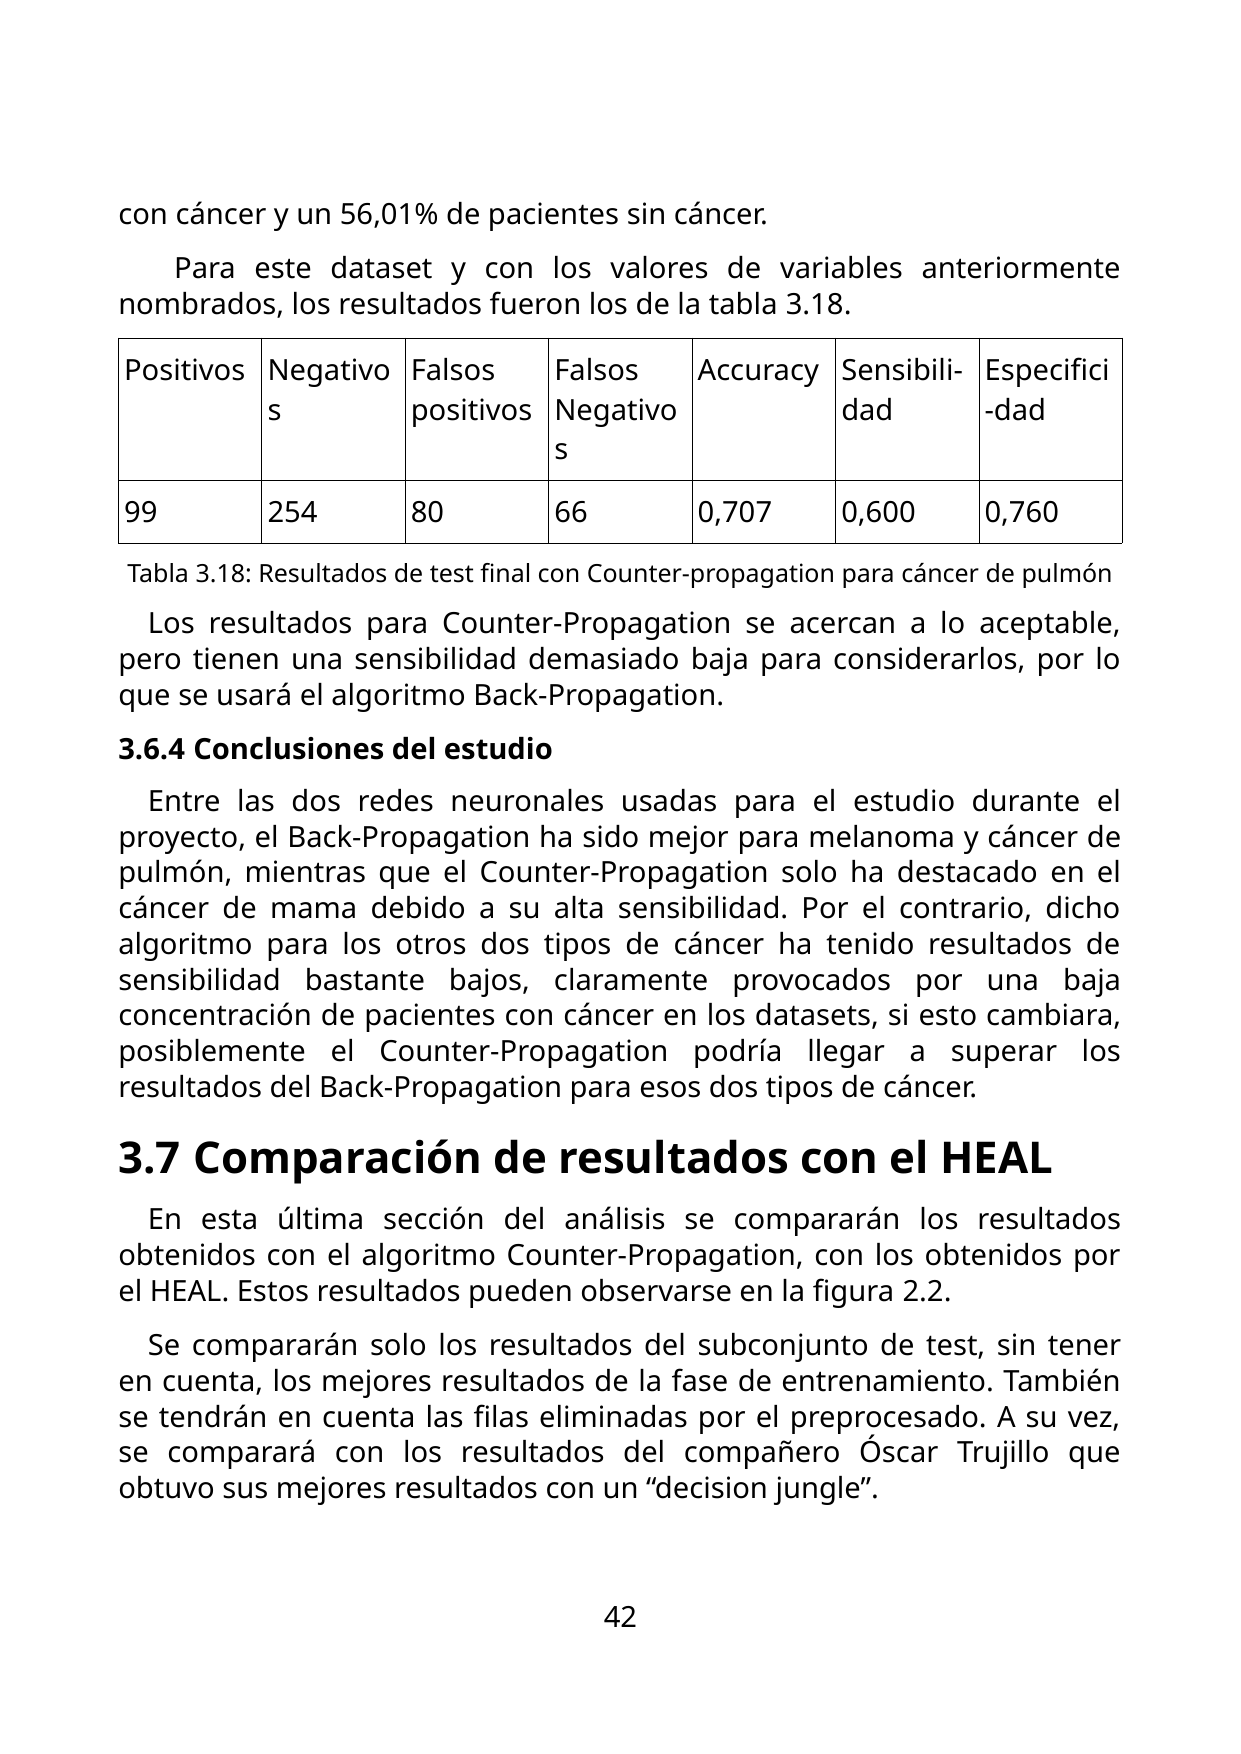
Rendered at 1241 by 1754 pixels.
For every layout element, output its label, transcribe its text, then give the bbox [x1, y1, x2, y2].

table_header Negativos [262, 339, 405, 480]
table_cell 0,600 [836, 481, 979, 543]
text Los resultados para Counter-Propagation se acercan a lo aceptable, pero tienen una sensibilidad demasiado baja para considerarlos, por lo que se usará el algoritmo Back-Propagation. [118, 602, 1122, 713]
table_header Positivos [119, 339, 261, 480]
table_header Falsos positivos [406, 339, 548, 480]
text Se compararán solo los resultados del subconjunto de test, sin tener en cuenta, los mejores resultados de la fase de entrenamiento. También se tendrán en cuenta las filas eliminadas por el preprocesado. A su vez, se comparará con los resultados del compañero Óscar Trujillo que obtuvo sus mejores resultados con un “decision jungle”. [118, 1324, 1122, 1507]
table_cell 66 [549, 481, 692, 543]
table_cell 0,707 [693, 481, 835, 543]
text Entre las dos redes neuronales usadas para el estudio durante el proyecto, el Back-Propagation ha sido mejor para melanoma y cáncer de pulmón, mientras que el Counter-Propagation solo ha destacado en el cáncer de mama debido a su alta sensibilidad. Por el contrario, dicho algoritmo para los otros dos tipos de cáncer ha tenido resultados de sensibilidad bastante bajos, claramente provocados por una baja concentración de pacientes con cáncer en los datasets, si esto cambiara, posiblemente el Counter-Propagation podría llegar a superar los resultados del Back-Propagation para esos dos tipos de cáncer. [118, 780, 1122, 1106]
subtitle Conclusiones del estudio [118, 728, 1122, 768]
table_header Especifici-dad [980, 339, 1122, 480]
table_header Falsos Negativos [549, 339, 692, 480]
text Para este dataset y con los valores de variables anteriormente nombrados, los resultados fueron los de la tabla 3.18. [118, 247, 1122, 323]
table_cell 254 [262, 481, 405, 543]
table_cell 80 [406, 481, 548, 543]
subtitle Comparación de resultados con el HEAL [118, 1127, 1122, 1186]
table_header Accuracy [693, 339, 835, 480]
text con cáncer y un 56,01% de pacientes sin cáncer. [118, 193, 1122, 233]
text Tabla 3.18: Resultados de test final con Counter-propagation para cáncer de pulmón [118, 556, 1122, 590]
table_cell 0,760 [980, 481, 1122, 543]
table_cell 99 [119, 481, 261, 543]
text En esta última sección del análisis se compararán los resultados obtenidos con el algoritmo Counter-Propagation, con los obtenidos por el HEAL. Estos resultados pueden observarse en la figura 2.2. [118, 1199, 1122, 1310]
table_header Sensibili-dad [836, 339, 979, 480]
